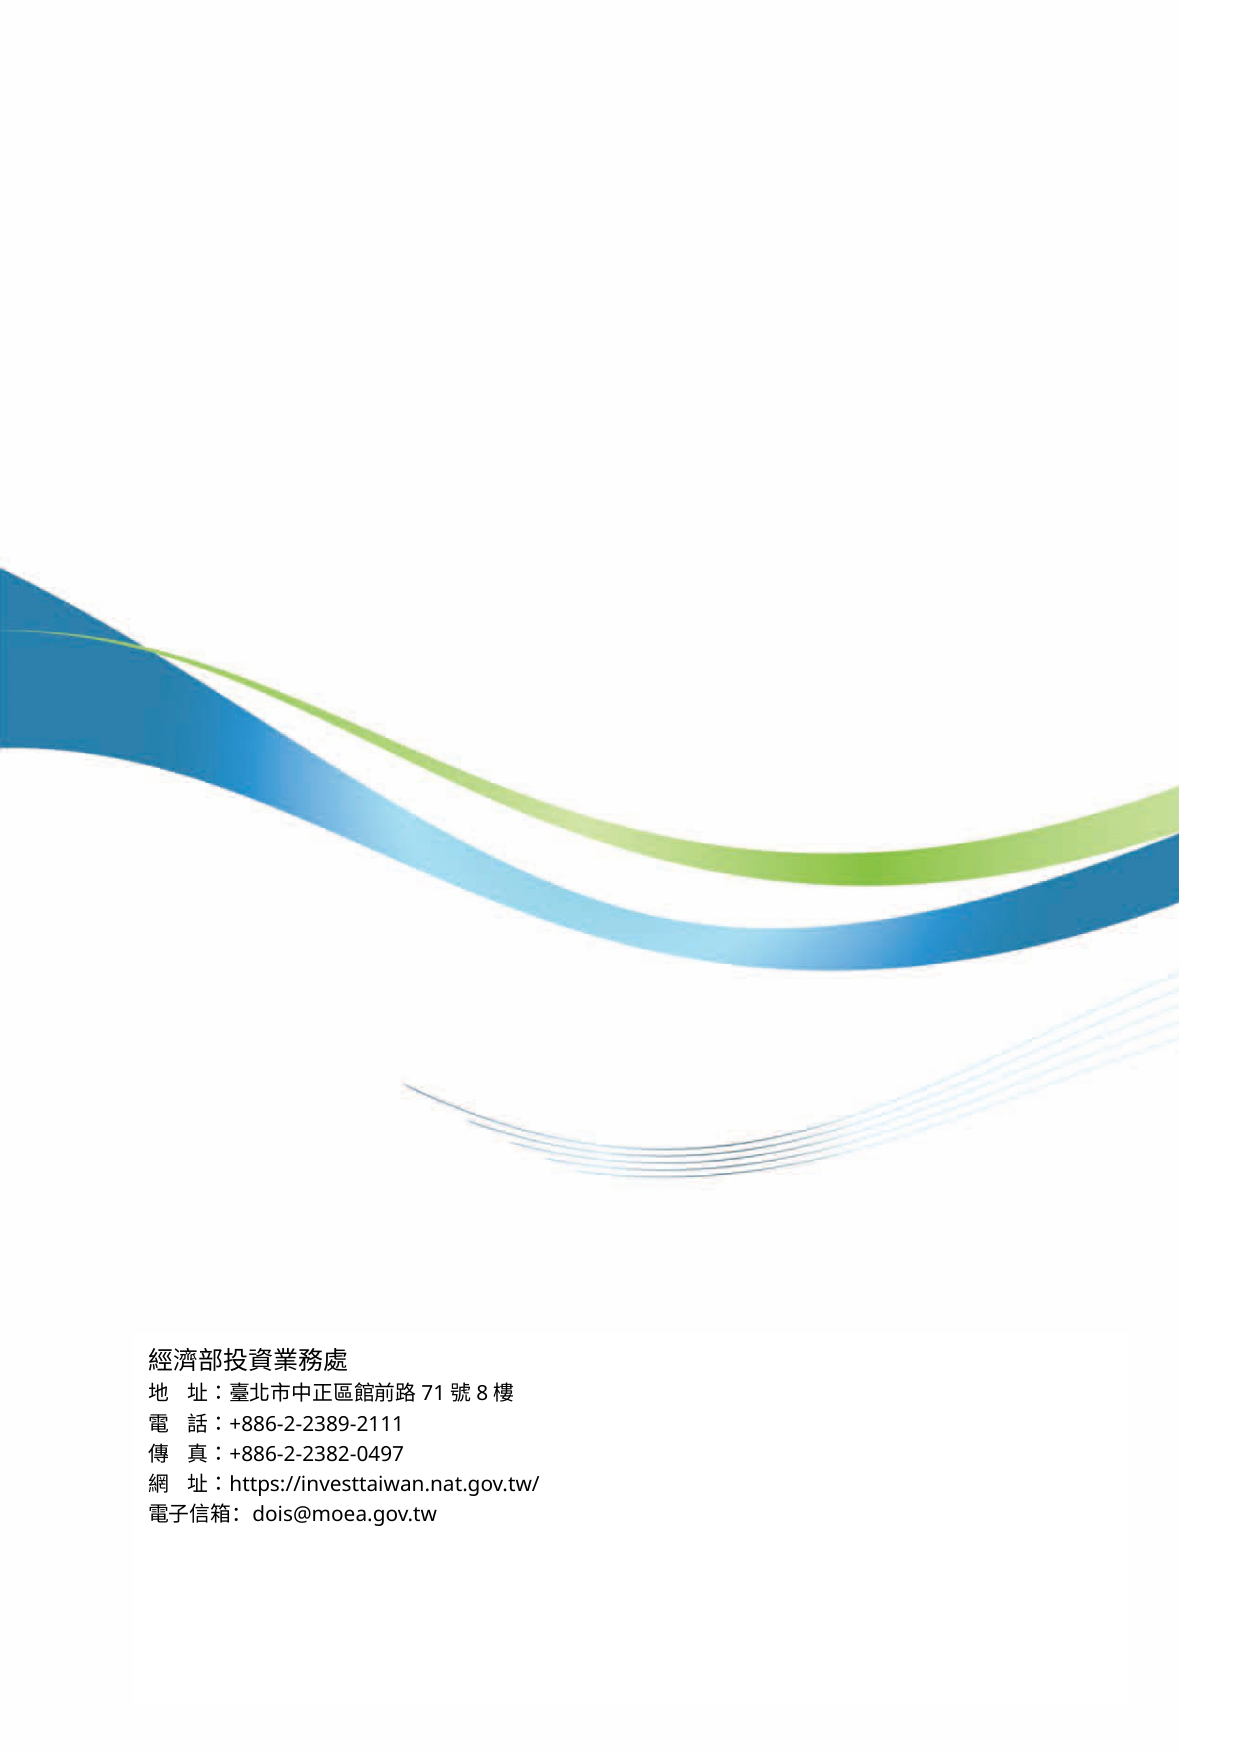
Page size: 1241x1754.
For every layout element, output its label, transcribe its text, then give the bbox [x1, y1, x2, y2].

text 地 址：臺北市中正區館前路 71 號 8 樓 [148, 1376, 1113, 1407]
text 經濟部投資業務處 [148, 1340, 1113, 1376]
picture [0, 0, 1179, 1754]
text 電子信箱：dois@moea.gov.tw [148, 1498, 1113, 1528]
text 電 話：+886-2-2389-2111 [148, 1407, 1113, 1437]
text 網 址：https://investtaiwan.nat.gov.tw/ [148, 1467, 1113, 1498]
text 傳 真：+886-2-2382-0497 [148, 1437, 1113, 1467]
